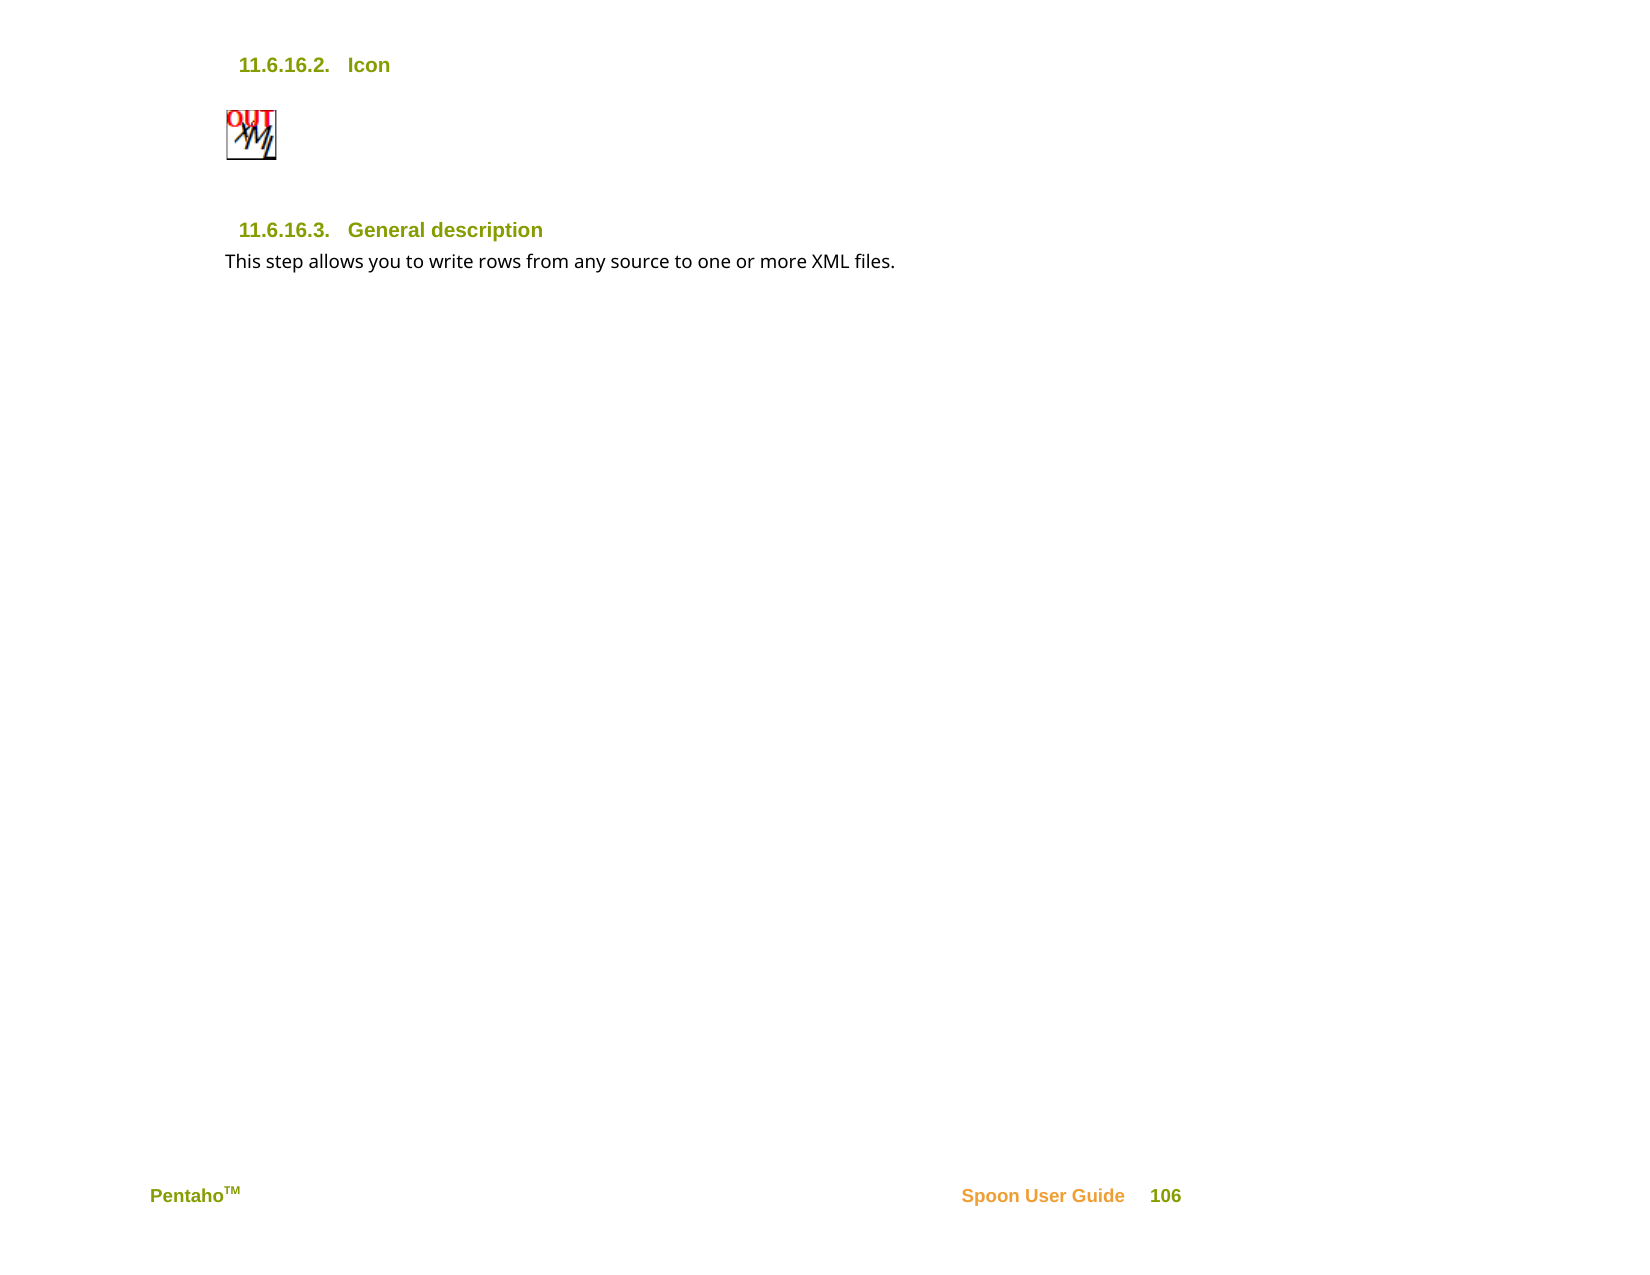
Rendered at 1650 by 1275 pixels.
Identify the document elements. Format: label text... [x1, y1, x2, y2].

subtitle Icon [239, 45, 1500, 80]
text This step allows you to write rows from any source to one or more XML files. [225, 245, 1500, 274]
subtitle General description [239, 210, 1500, 244]
picture [226, 110, 277, 160]
